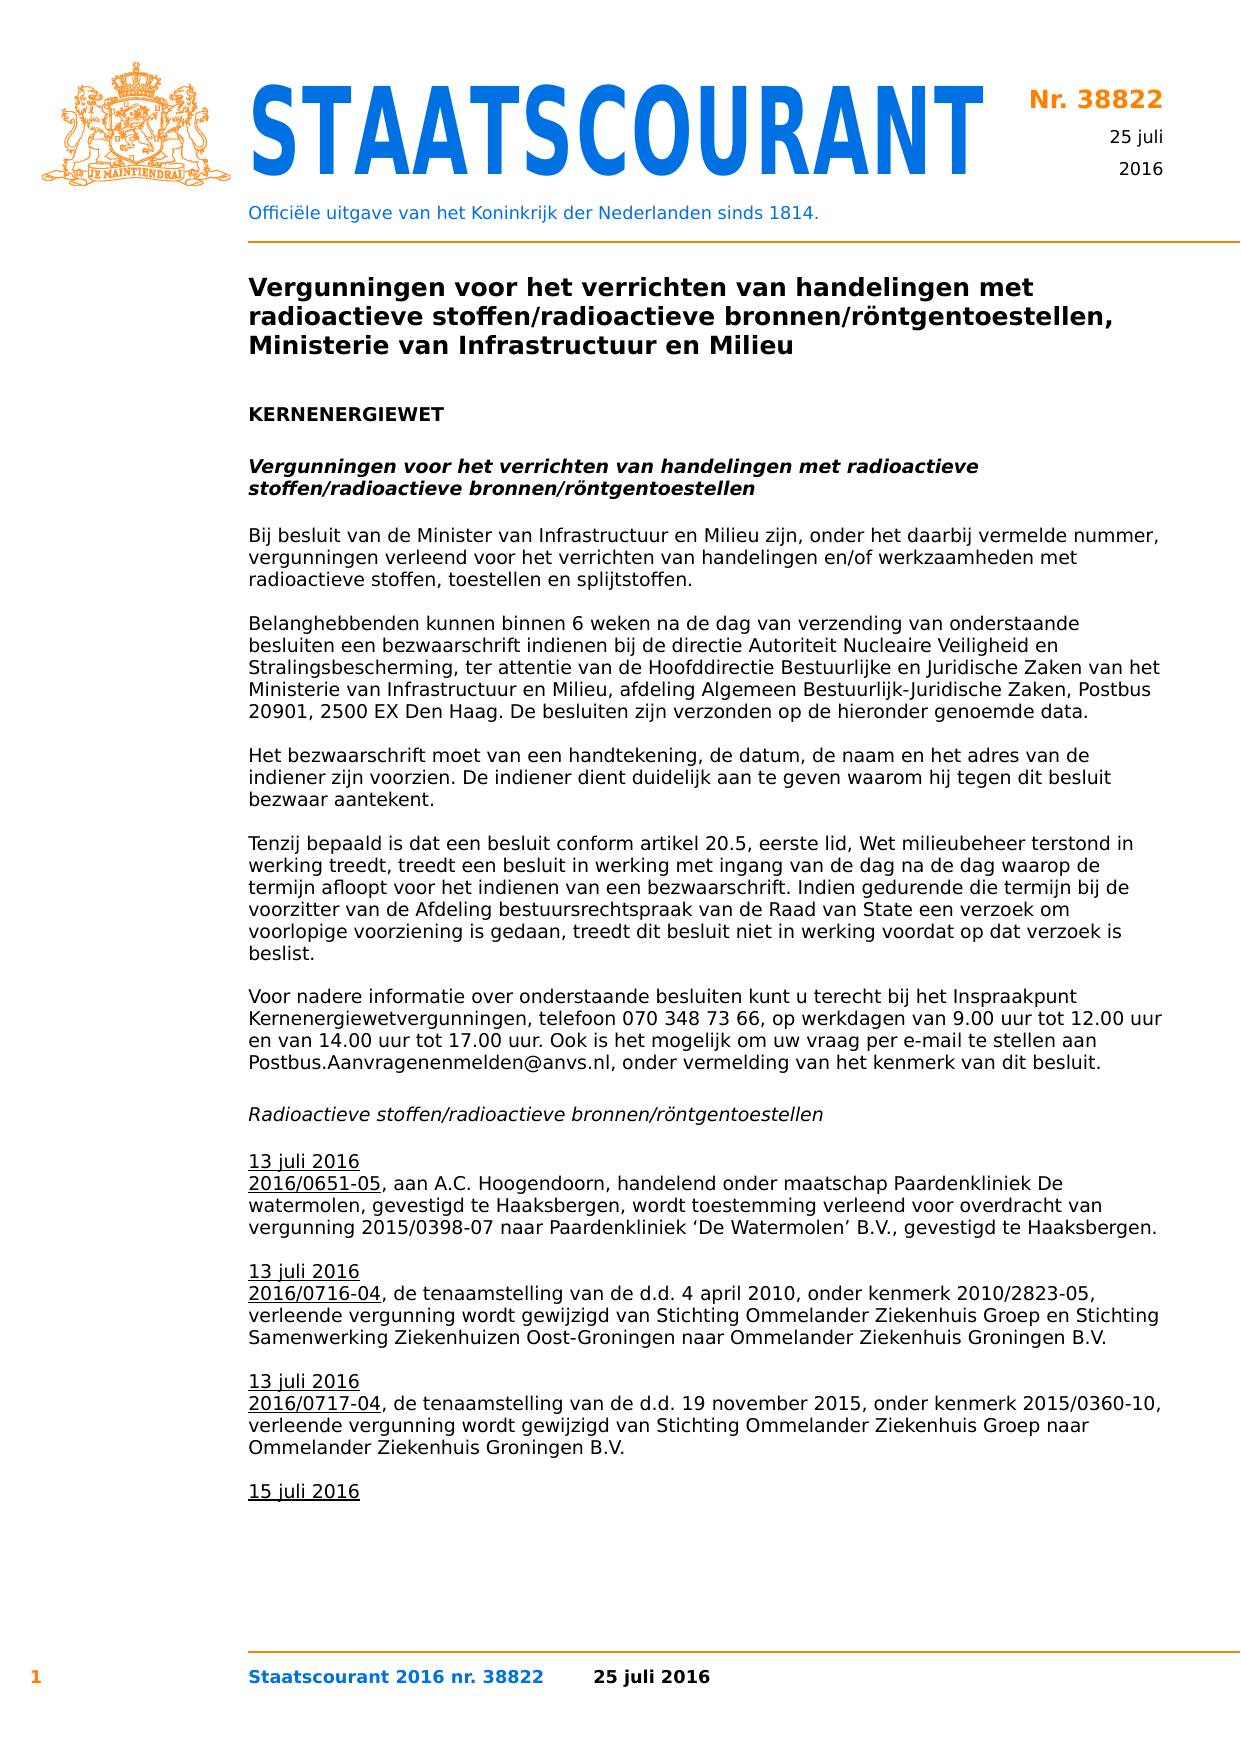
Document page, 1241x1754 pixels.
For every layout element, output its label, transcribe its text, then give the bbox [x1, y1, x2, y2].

text 13 juli 2016 [248, 1261, 1163, 1283]
text 13 juli 2016 [248, 1151, 1163, 1173]
table_header [25, 62, 248, 241]
table_cell 25 juli [998, 121, 1240, 153]
text 2016/0651-05, aan A.C. Hoogendoorn, handelend onder maatschap Paardenkliniek De watermolen, gevestigd te Haaksbergen, wordt toestemming verleend voor overdracht van vergunning 2015/0398-07 naar Paardenkliniek ‘De Watermolen’ B.V., gevestigd te Haaksbergen. [248, 1173, 1163, 1239]
text 15 juli 2016 [248, 1481, 1163, 1503]
table_cell 2016 [998, 153, 1240, 203]
text Het bezwaarschrift moet van een handtekening, de datum, de naam en het adres van de indiener zijn voorzien. De indiener dient duidelijk aan te geven waarom hij tegen dit besluit bezwaar aantekent. [248, 745, 1163, 811]
subtitle Radioactieve stoffen/radioactieve bronnen/röntgentoestellen [248, 1104, 1163, 1126]
text Tenzij bepaald is dat een besluit conform artikel 20.5, eerste lid, Wet milieubeheer terstond in werking treedt, treedt een besluit in werking met ingang van de dag na de dag waarop de termijn afloopt voor het indienen van een bezwaarschrift. Indien gedurende die termijn bij de voorzitter van de Afdeling bestuursrechtspraak van de Raad van State een verzoek om voorlopige voorziening is gedaan, treedt dit besluit niet in werking voordat op dat verzoek is beslist. [248, 833, 1163, 964]
table_header STAATSCOURANT [248, 62, 998, 203]
text 13 juli 2016 [248, 1371, 1163, 1393]
table_cell Officiële uitgave van het Koninkrijk der Nederlanden sinds 1814. [248, 203, 1240, 241]
text Voor nadere informatie over onderstaande besluiten kunt u terecht bij het Inspraakpunt Kernenergiewetvergunningen, telefoon 070 348 73 66, op werkdagen van 9.00 uur tot 12.00 uur en van 14.00 uur tot 17.00 uur. Ook is het mogelijk om uw vraag per e-mail te stellen aan Postbus.Aanvragenenmelden@anvs.nl, onder vermelding van het kenmerk van dit besluit. [248, 986, 1163, 1074]
picture [41, 62, 231, 186]
text Bij besluit van de Minister van Infrastructuur en Milieu zijn, onder het daarbij vermelde nummer, vergunningen verleend voor het verrichten van handelingen en/of werkzaamheden met radioactieve stoffen, toestellen en splijtstoffen. [248, 525, 1163, 591]
subtitle Vergunningen voor het verrichten van handelingen met radioactieve stoffen/radioactieve bronnen/röntgentoestellen [248, 456, 1163, 500]
text 2016/0717-04, de tenaamstelling van de d.d. 19 november 2015, onder kenmerk 2015/0360-10, verleende vergunning wordt gewijzigd van Stichting Ommelander Ziekenhuis Groep naar Ommelander Ziekenhuis Groningen B.V. [248, 1393, 1163, 1459]
text Belanghebbenden kunnen binnen 6 weken na de dag van verzending van onderstaande besluiten een bezwaarschrift indienen bij de directie Autoriteit Nucleaire Veiligheid en Stralingsbescherming, ter attentie van de Hoofddirectie Bestuurlijke en Juridische Zaken van het Ministerie van Infrastructuur en Milieu, afdeling Algemeen Bestuurlijk-Juridische Zaken, Postbus 20901, 2500 EX Den Haag. De besluiten zijn verzonden op de hieronder genoemde data. [248, 613, 1163, 723]
subtitle KERNENERGIEWET [248, 404, 1163, 426]
table_header Nr. 38822 [998, 62, 1240, 121]
text 2016/0716-04, de tenaamstelling van de d.d. 4 april 2010, onder kenmerk 2010/2823-05, verleende vergunning wordt gewijzigd van Stichting Ommelander Ziekenhuis Groep en Stichting Samenwerking Ziekenhuizen Oost-Groningen naar Ommelander Ziekenhuis Groningen B.V. [248, 1283, 1163, 1349]
subtitle Vergunningen voor het verrichten van handelingen met radioactieve stoffen/radioactieve bronnen/röntgentoestellen, Ministerie van Infrastructuur en Milieu [248, 273, 1163, 361]
